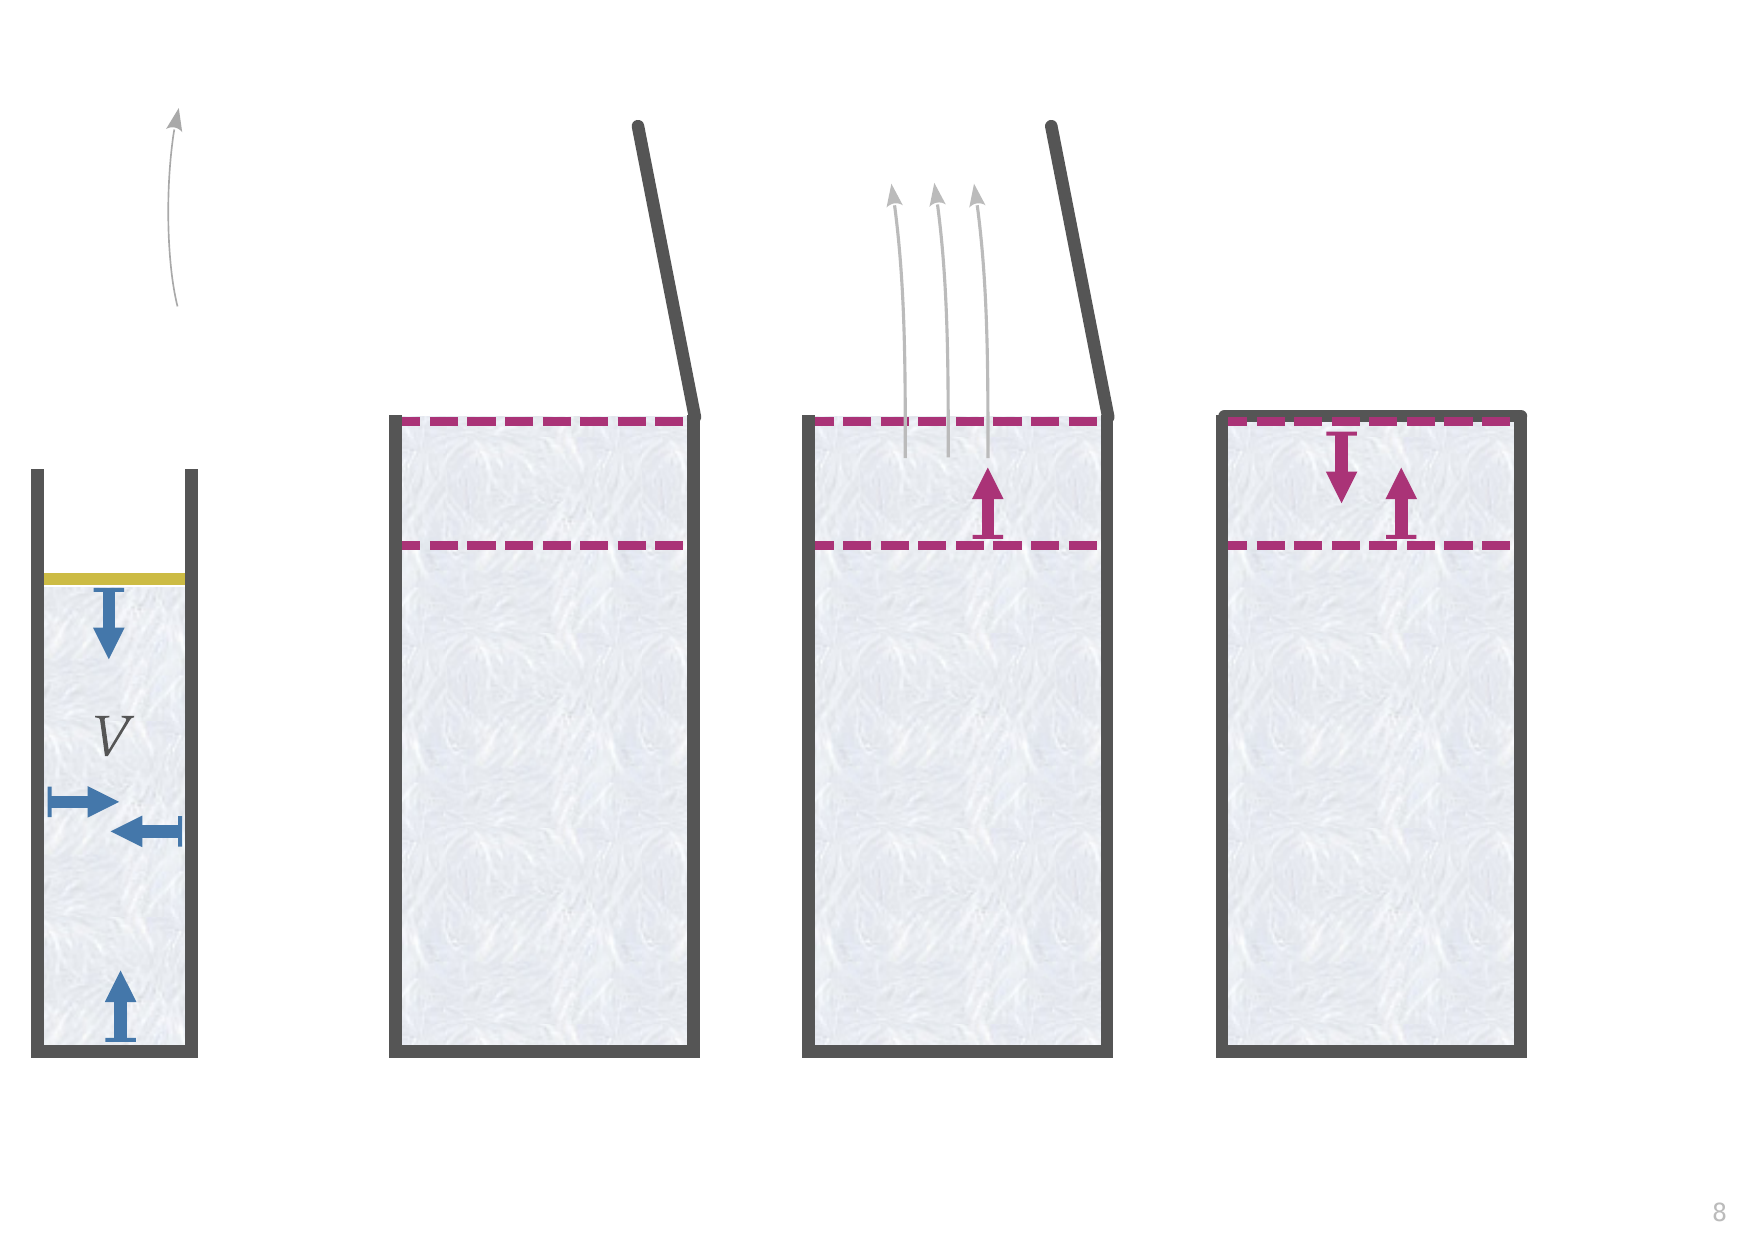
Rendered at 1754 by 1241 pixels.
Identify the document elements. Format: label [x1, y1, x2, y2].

text_box [44, 587, 185, 1045]
text_box [402, 416, 687, 1045]
text_box [1228, 422, 1514, 1045]
text_box [815, 416, 1101, 1045]
